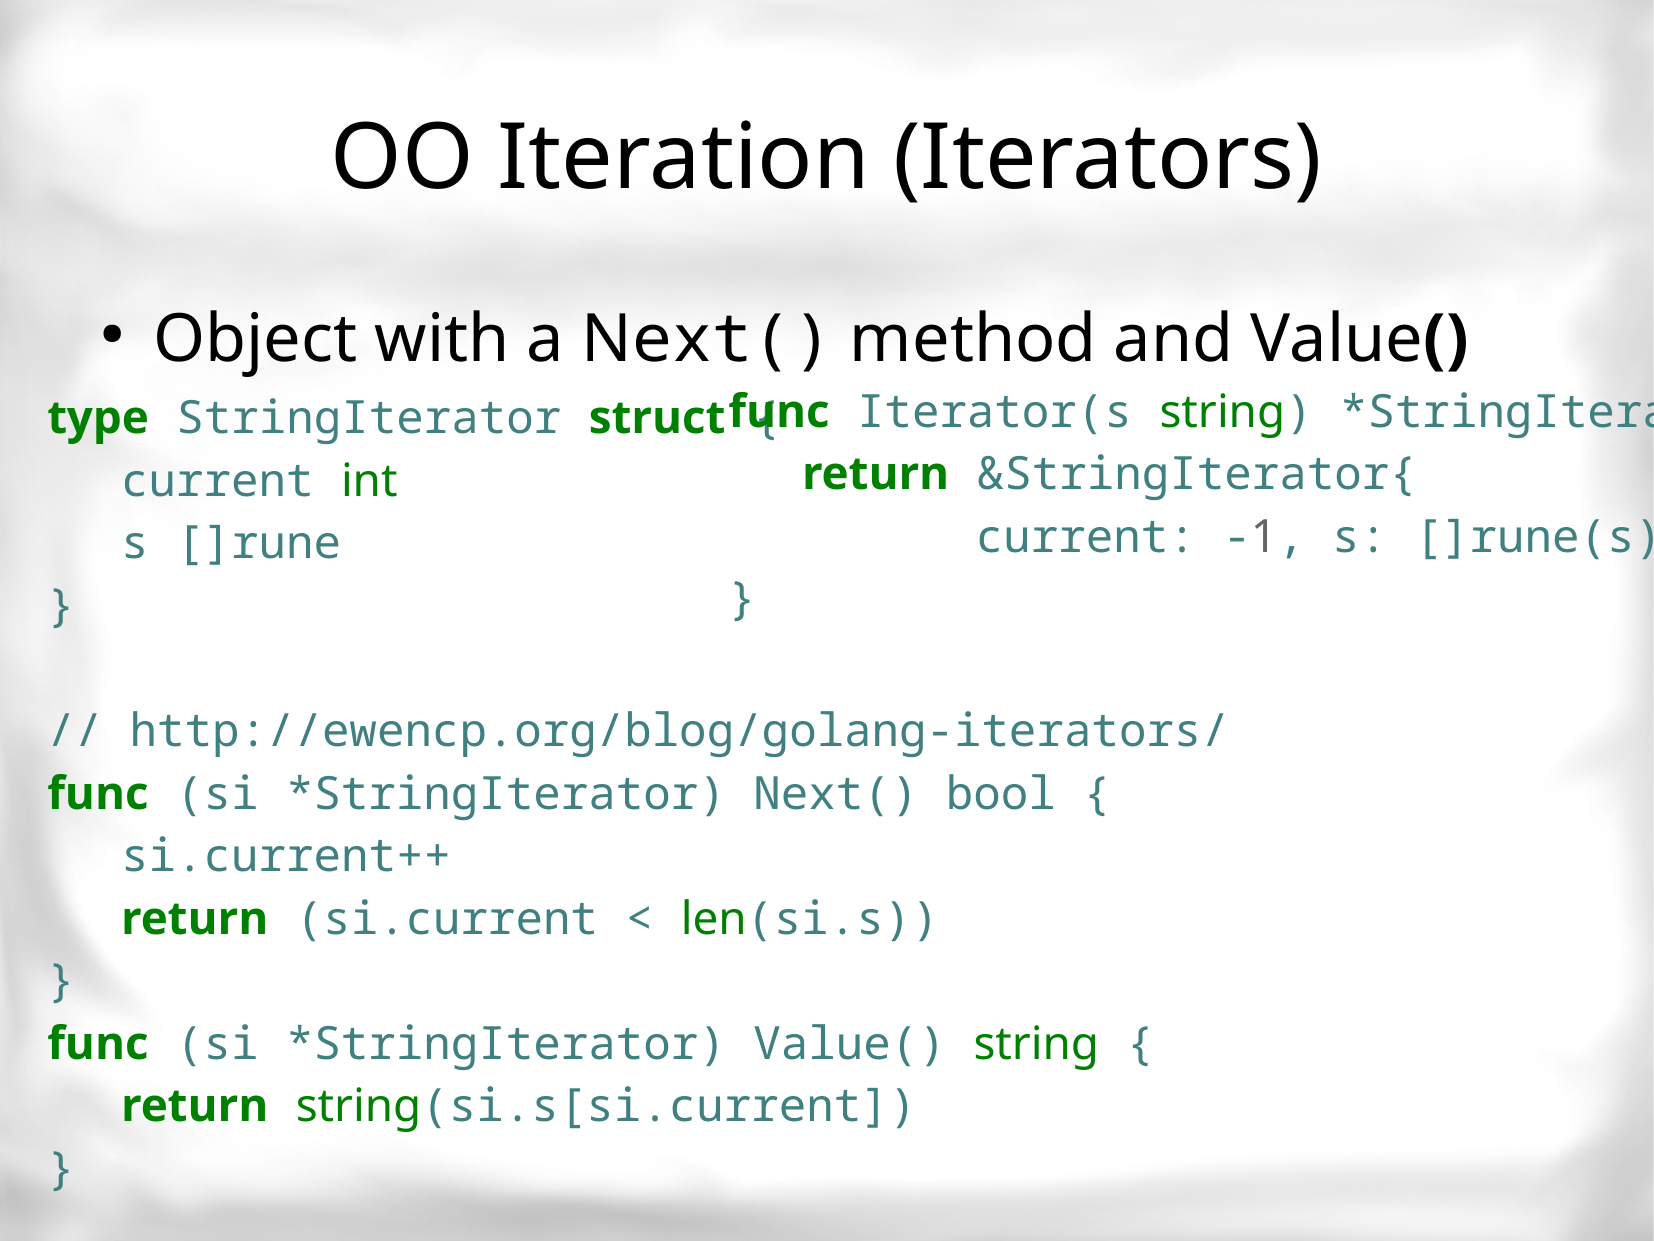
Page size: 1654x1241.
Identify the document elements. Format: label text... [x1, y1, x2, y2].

title OO Iteration (Iterators) [82, 49, 1571, 257]
text_box func Iterator(s string) *StringIterator { return &StringIterator{ current: -1, s: []rune(s)} } [713, 370, 1654, 631]
picture [0, 0, 1654, 1241]
list Object with a Next() method and Value() [1052, 631, 1538, 1010]
text_box type StringIterator struct { current int s []rune } // http://ewencp.org/blog/golang-iterators/ func (si *StringIterator) Next() bool { si.current++ return (si.current < len(si.s)) } func (si *StringIterator) Value() string { return string(si.s[si.current]) } [32, 377, 1052, 1241]
picture [1052, 631, 1654, 1241]
list Object with a Next() method and Value() [82, 290, 1538, 377]
